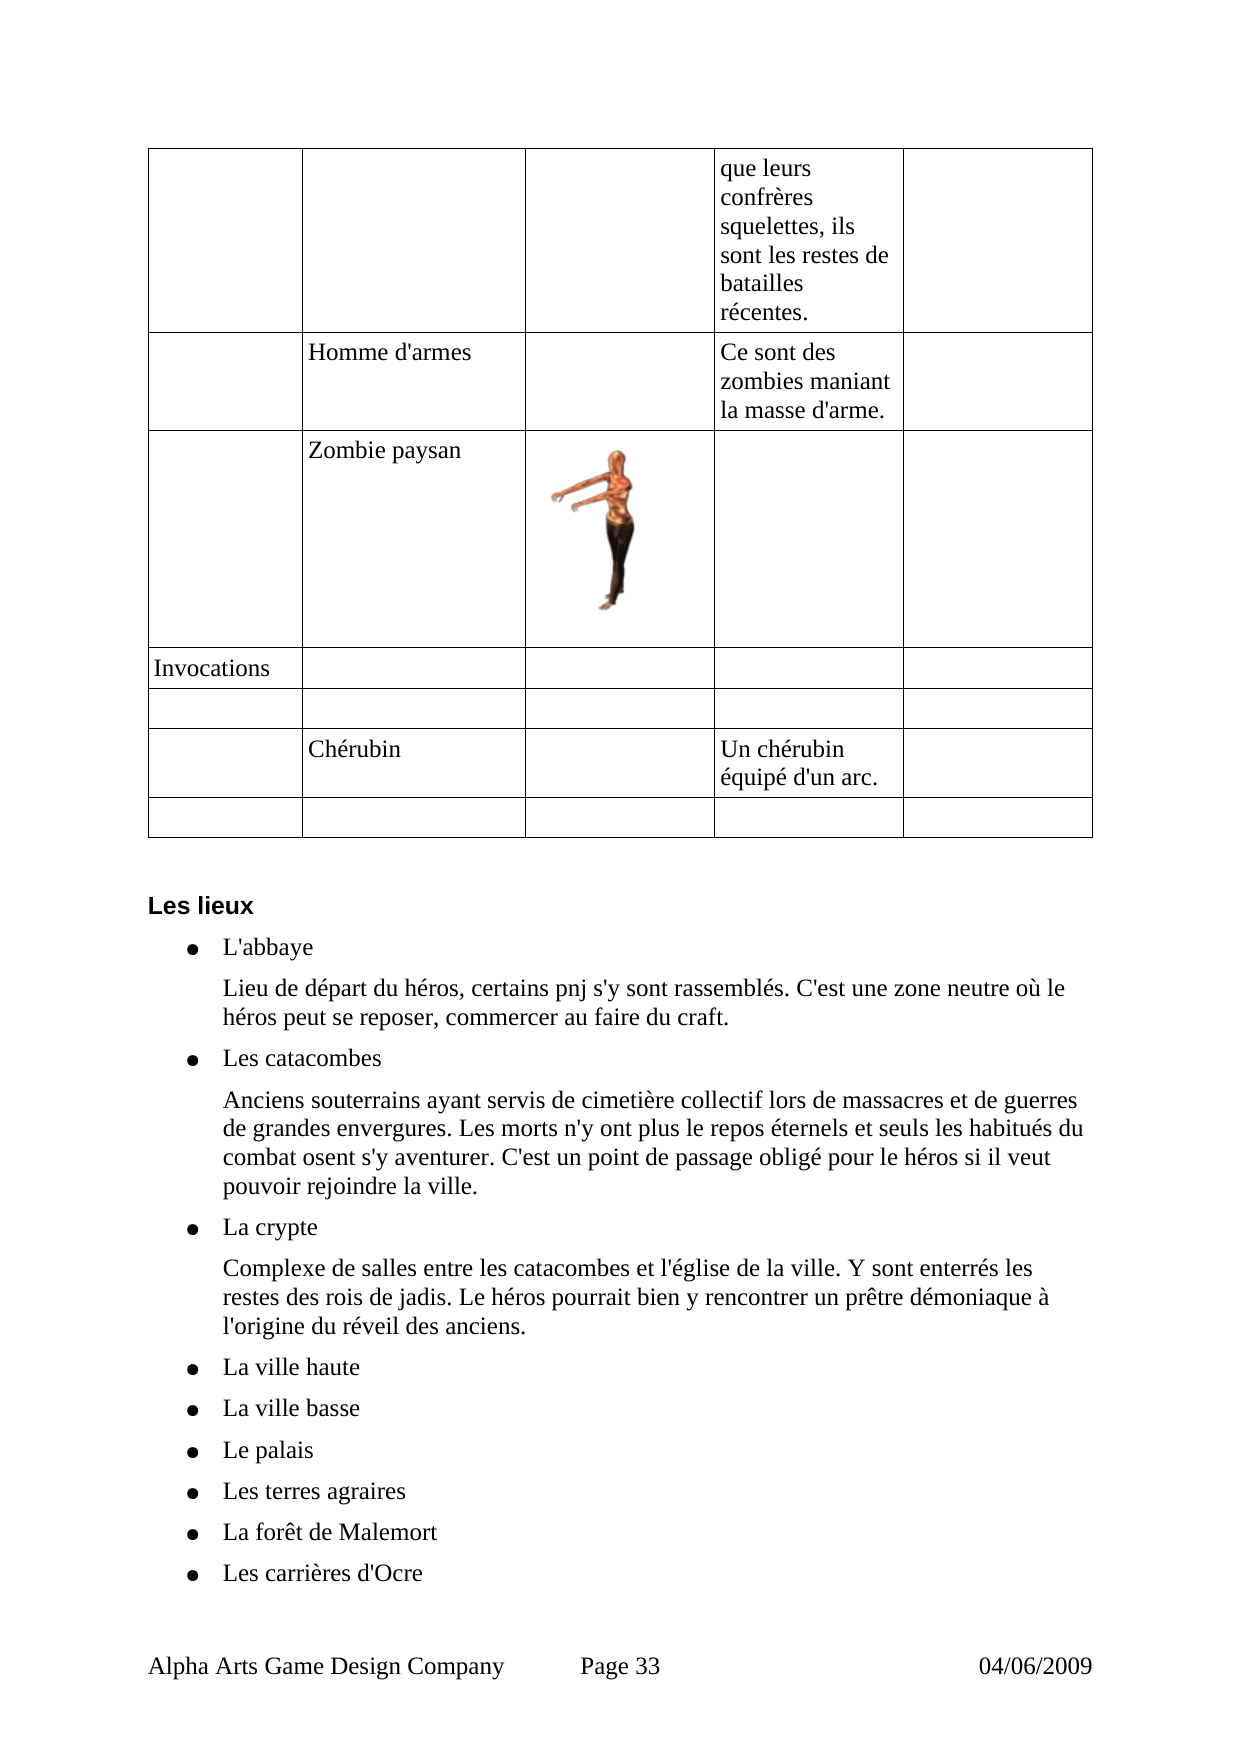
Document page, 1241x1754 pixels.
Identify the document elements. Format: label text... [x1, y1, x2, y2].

list La ville haute [185, 1352, 1092, 1381]
table_cell [303, 648, 525, 688]
table_cell Invocations [149, 648, 302, 688]
table_cell [904, 729, 1092, 797]
table_cell [526, 689, 714, 728]
table_cell Chérubin [303, 729, 525, 797]
subtitle Les lieux [148, 891, 1092, 920]
table_cell [715, 648, 903, 688]
table_cell [715, 689, 903, 728]
list Complexe de salles entre les catacombes et l'église de la ville. Y sont enterrés les restes des rois de jadis. Le héros pourrait bien y rencontrer un prêtre démoniaque à l'origine du réveil des anciens. [185, 1253, 1092, 1340]
picture [531, 435, 709, 613]
table_cell Zombie paysan [303, 431, 525, 647]
table_cell Ce sont des zombies maniant la masse d'arme. [715, 333, 903, 429]
table_cell [904, 333, 1092, 429]
list Lieu de départ du héros, certains pnj s'y sont rassemblés. C'est une zone neutre où le héros peut se reposer, commercer au faire du craft. [185, 973, 1092, 1031]
table_cell [715, 431, 903, 647]
table_cell [303, 798, 525, 837]
table_cell [526, 431, 714, 647]
list L'abbaye [185, 932, 1092, 961]
table_cell [303, 689, 525, 728]
table_cell [149, 149, 302, 332]
table_cell [149, 798, 302, 837]
table_cell [715, 798, 903, 837]
table_cell [904, 798, 1092, 837]
list Anciens souterrains ayant servis de cimetière collectif lors de massacres et de guerres de grandes envergures. Les morts n'y ont plus le repos éternels et seuls les habitués du combat osent s'y aventurer. C'est un point de passage obligé pour le héros si il veut pouvoir rejoindre la ville. [185, 1085, 1092, 1200]
table_cell [149, 729, 302, 797]
list Les terres agraires [185, 1476, 1092, 1505]
table_cell [526, 149, 714, 332]
table_cell [904, 149, 1092, 332]
list Les catacombes [185, 1043, 1092, 1072]
list La forêt de Malemort [185, 1517, 1092, 1546]
table_cell [526, 648, 714, 688]
table_cell [149, 333, 302, 429]
table_cell Un chérubin équipé d'un arc. [715, 729, 903, 797]
table_cell [526, 798, 714, 837]
table_cell [904, 431, 1092, 647]
table_cell Homme d'armes [303, 333, 525, 429]
list La ville basse [185, 1393, 1092, 1422]
table_cell [526, 333, 714, 429]
table_cell que leurs confrères squelettes, ils sont les restes de batailles récentes. [715, 149, 903, 332]
table_cell [149, 431, 302, 647]
table_cell [149, 689, 302, 728]
list La crypte [185, 1212, 1092, 1241]
table_cell [303, 149, 525, 332]
list Les carrières d'Ocre [185, 1558, 1092, 1587]
table_cell [904, 648, 1092, 688]
list Le palais [185, 1435, 1092, 1463]
table_cell [526, 729, 714, 797]
table_cell [904, 689, 1092, 728]
